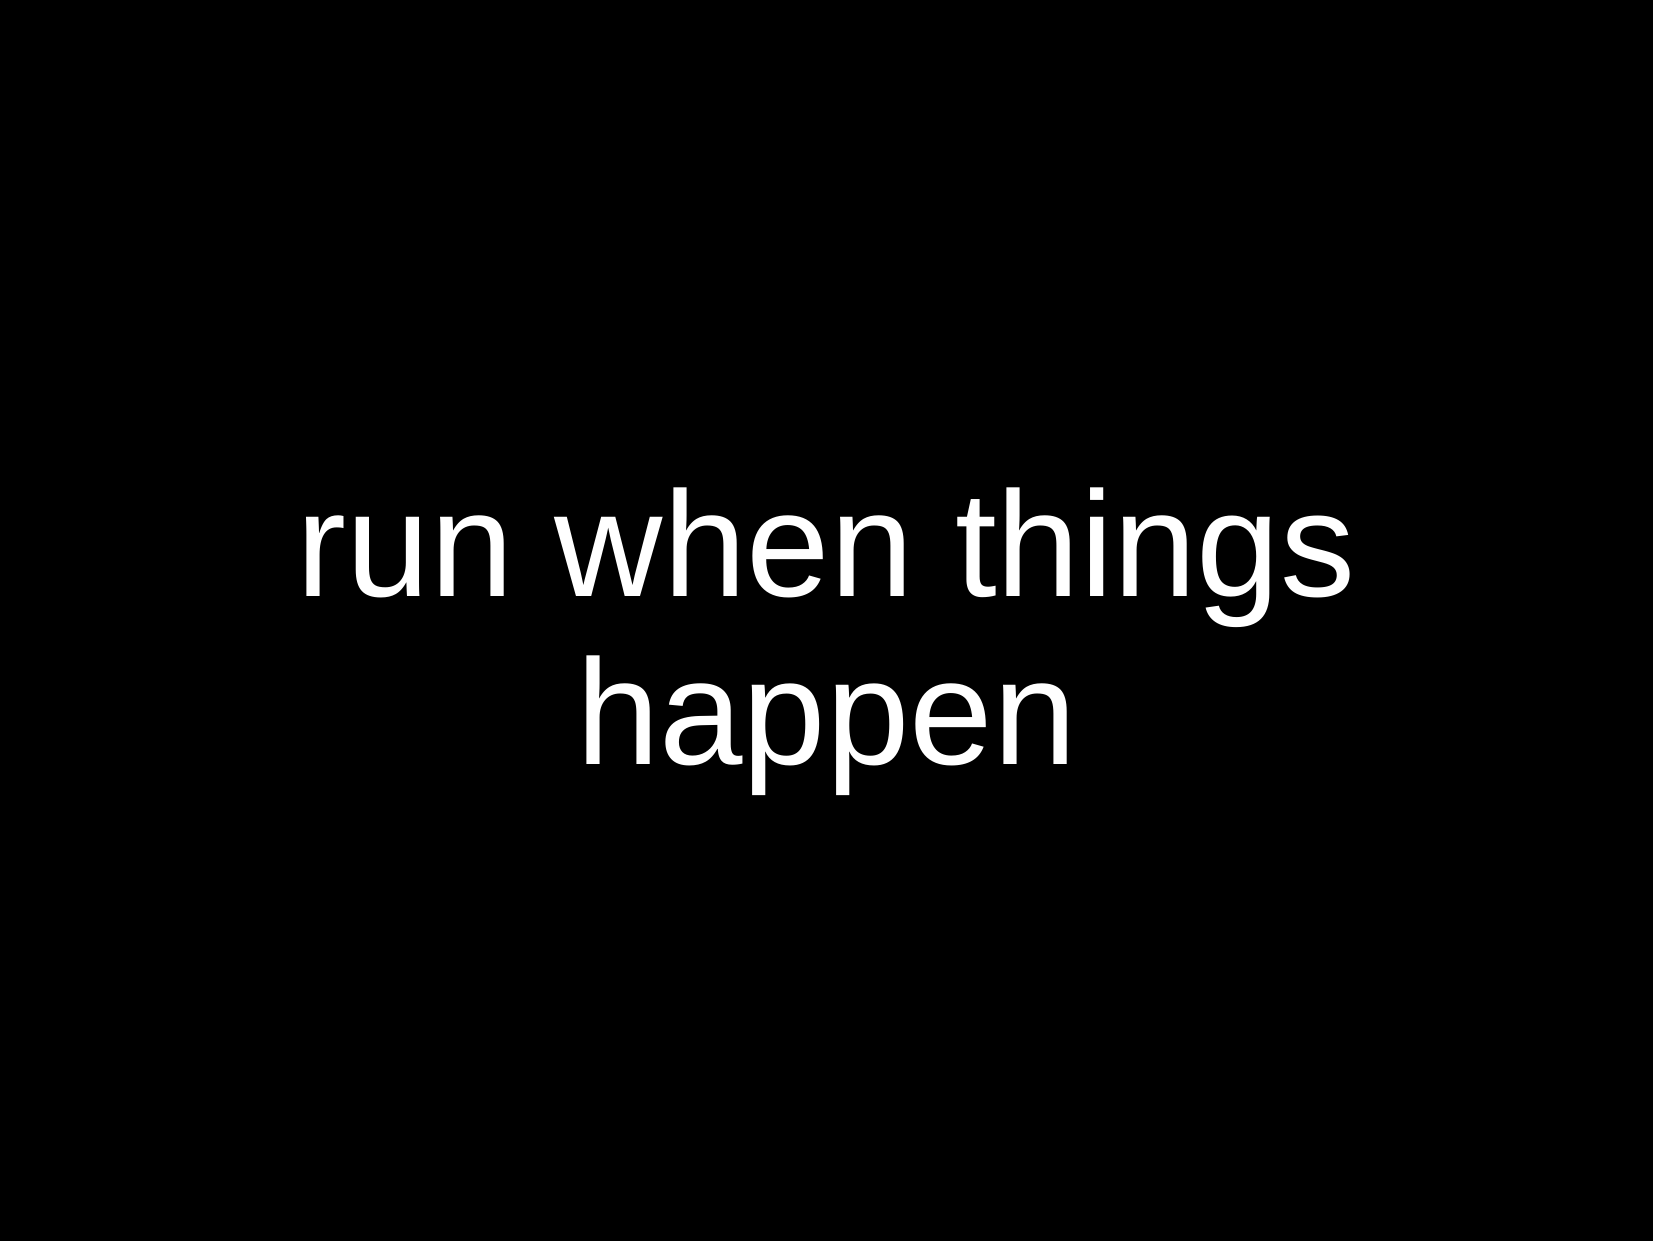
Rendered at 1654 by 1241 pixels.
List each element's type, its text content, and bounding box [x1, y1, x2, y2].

title run when things happen [82, 456, 1571, 802]
